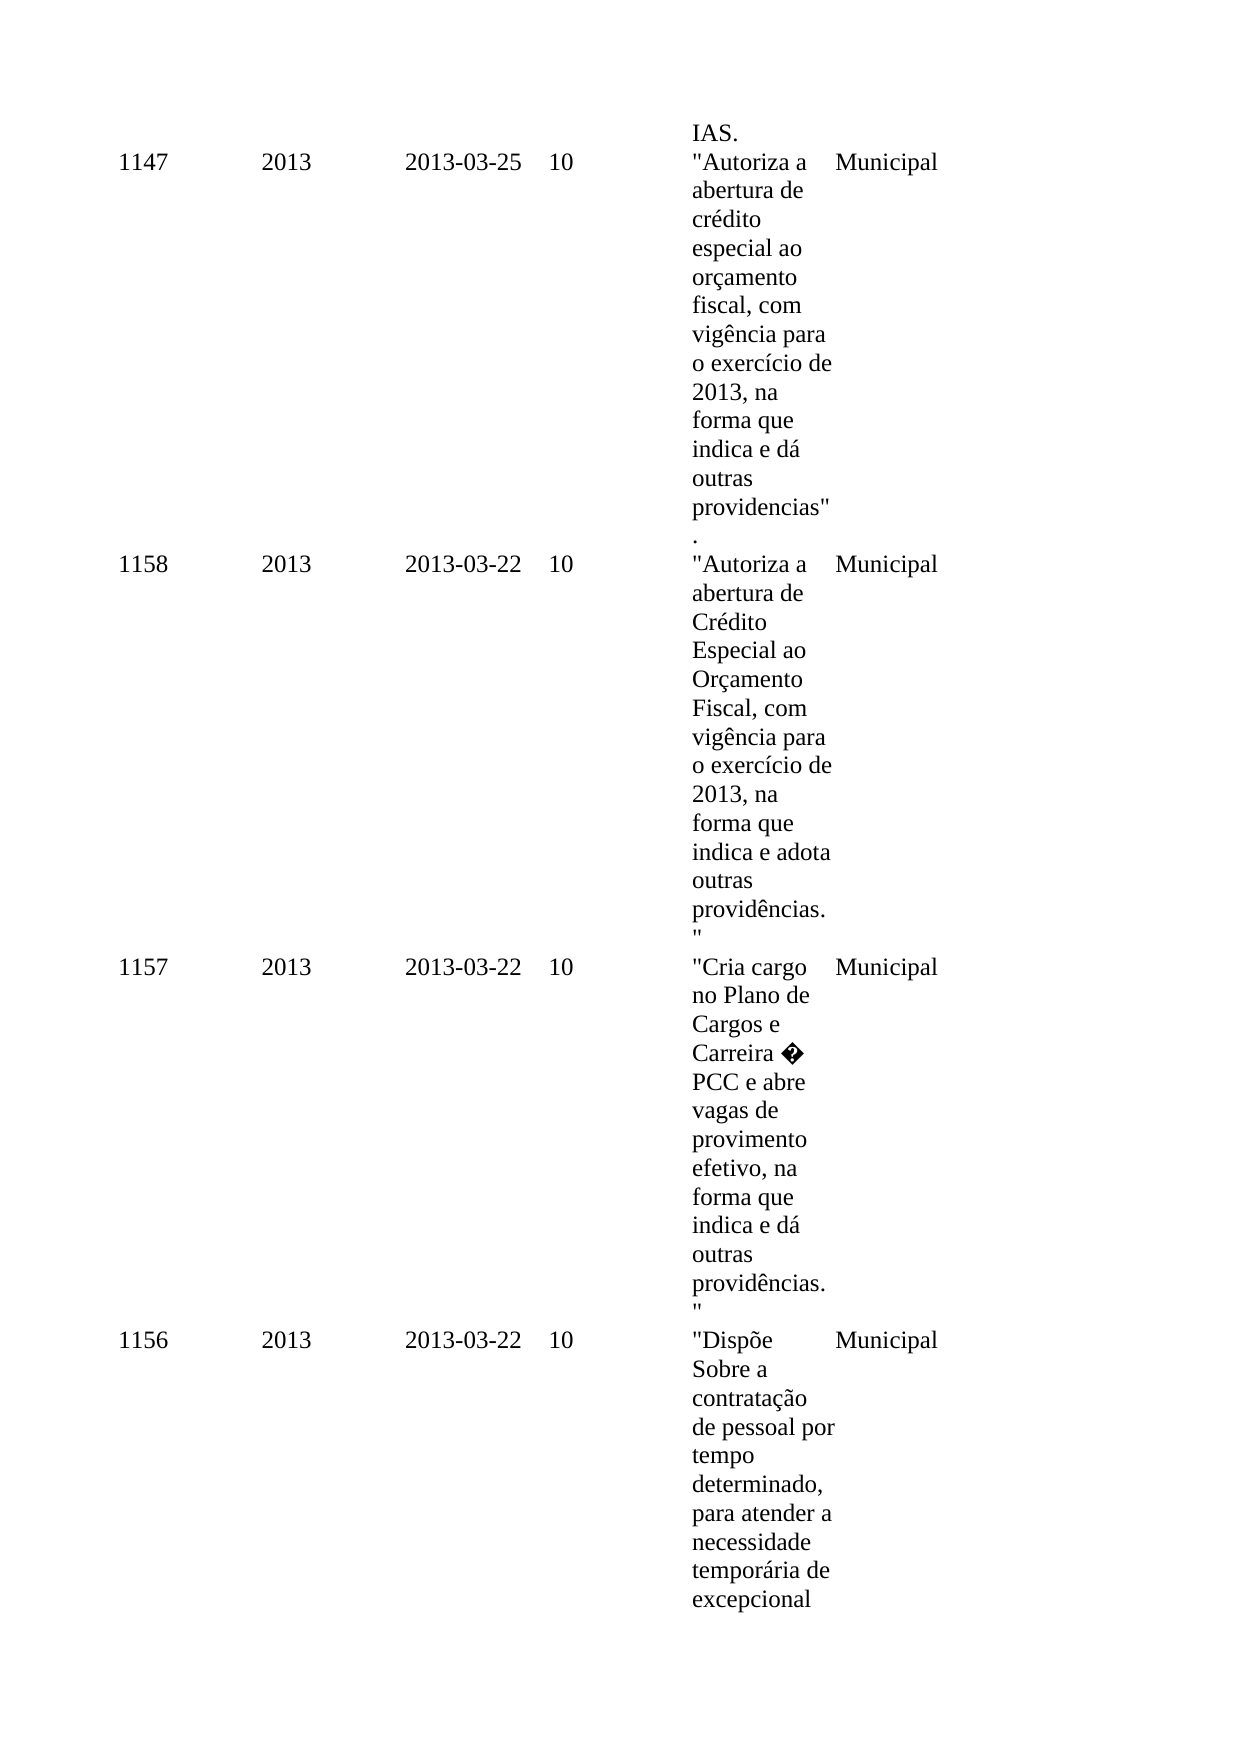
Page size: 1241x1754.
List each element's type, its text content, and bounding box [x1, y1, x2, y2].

table_cell "Autoriza a abertura de crédito especial ao orçamento fiscal, com vigência para o exercício de 2013, na forma que indica e dá outras providencias". [692, 147, 835, 549]
table_cell "Cria cargo no Plano de Cargos e Carreira � PCC e abre vagas de provimento efetivo, na forma que indica e dá outras providências." [692, 952, 835, 1326]
table_cell [118, 118, 261, 147]
table_cell [979, 952, 1122, 1326]
table_cell 2013 [261, 1326, 405, 1613]
table_cell 1147 [118, 147, 261, 549]
table_cell "Dispõe Sobre a contratação de pessoal por tempo determinado, para atender a necessidade temporária de excepcional [692, 1326, 835, 1613]
table_cell [979, 1326, 1122, 1613]
table_cell 10 [548, 1326, 692, 1613]
table_cell IAS. [692, 118, 835, 147]
table_cell Municipal [835, 147, 979, 549]
table_cell [548, 118, 692, 147]
table_cell 2013-03-22 [405, 1326, 548, 1613]
table_cell 10 [548, 549, 692, 952]
table_cell 1157 [118, 952, 261, 1326]
table_cell 2013 [261, 952, 405, 1326]
table_cell 1156 [118, 1326, 261, 1613]
table_cell [405, 118, 548, 147]
table_cell 2013-03-22 [405, 952, 548, 1326]
table_cell 2013-03-22 [405, 549, 548, 952]
table_cell 1158 [118, 549, 261, 952]
table_cell 10 [548, 147, 692, 549]
table_cell 2013-03-25 [405, 147, 548, 549]
table_cell [261, 118, 405, 147]
table_cell [979, 549, 1122, 952]
table_cell 10 [548, 952, 692, 1326]
table_cell "Autoriza a abertura de Crédito Especial ao Orçamento Fiscal, com vigência para o exercício de 2013, na forma que indica e adota outras providências." [692, 549, 835, 952]
table_cell Municipal [835, 1326, 979, 1613]
table_cell 2013 [261, 147, 405, 549]
table_cell Municipal [835, 952, 979, 1326]
table_cell [835, 118, 979, 147]
table_cell Municipal [835, 549, 979, 952]
table_cell 2013 [261, 549, 405, 952]
table_cell [979, 118, 1122, 147]
table_cell [979, 147, 1122, 549]
